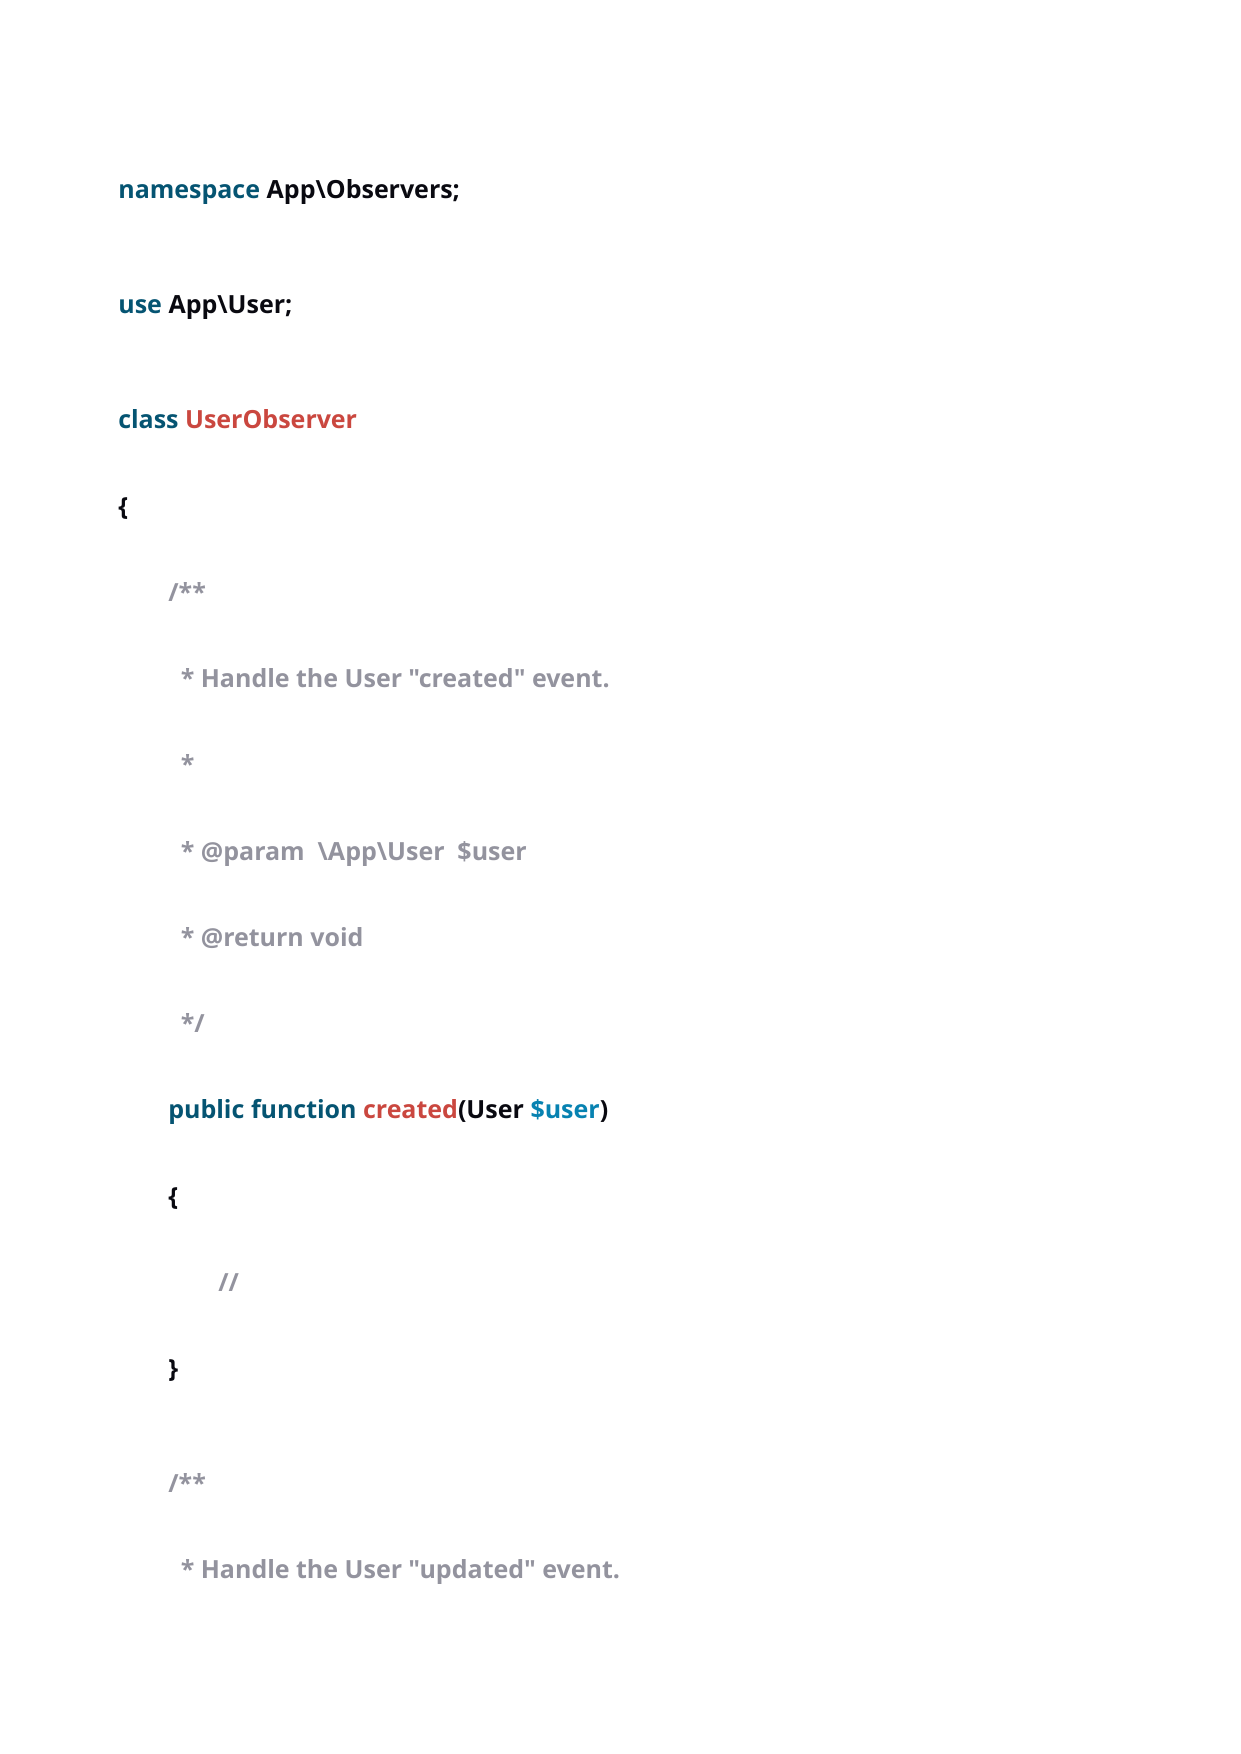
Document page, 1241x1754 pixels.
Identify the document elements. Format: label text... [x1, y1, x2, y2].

text // [118, 1243, 1122, 1299]
text { [118, 1157, 1122, 1212]
text { [118, 467, 1122, 522]
text * [118, 726, 1122, 781]
text * Handle the User "created" event. [118, 639, 1122, 695]
text public function created(User $user) [118, 1071, 1122, 1126]
text * @return void [118, 898, 1122, 954]
text class UserObserver [118, 399, 1122, 436]
text /** [118, 1463, 1122, 1500]
text * Handle the User "updated" event. [118, 1531, 1122, 1586]
text /** [118, 553, 1122, 609]
text use App\User; [118, 284, 1122, 321]
text * @param \App\User $user [118, 812, 1122, 867]
text */ [118, 984, 1122, 1040]
text } [118, 1329, 1122, 1385]
text namespace App\Observers; [118, 169, 1122, 206]
